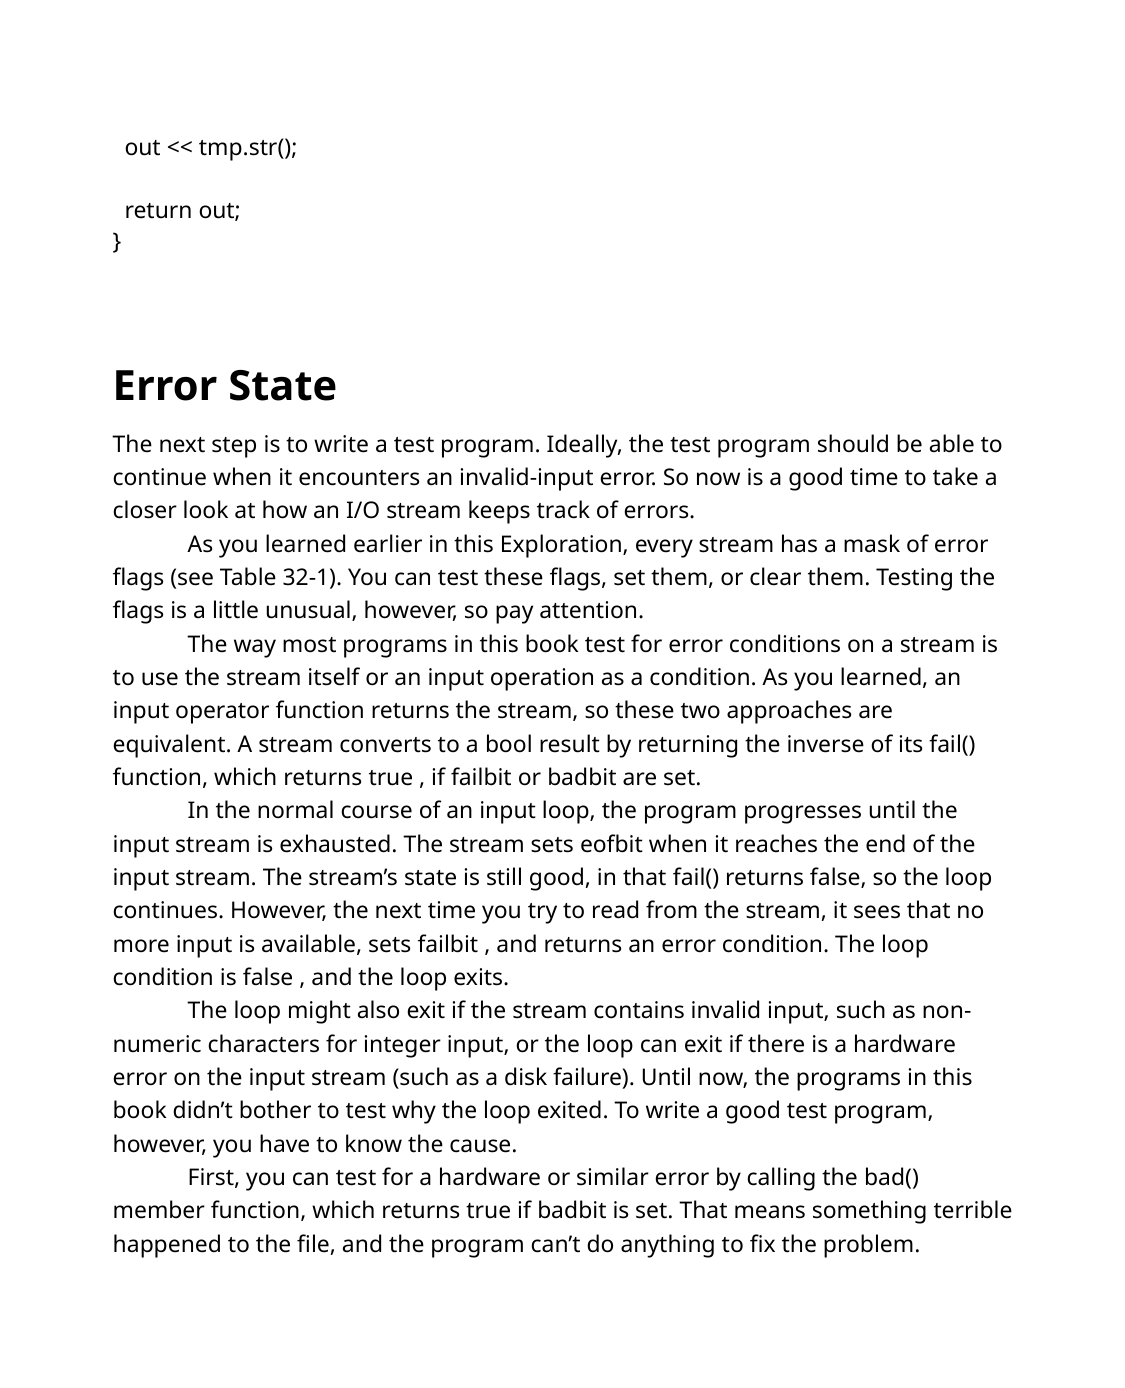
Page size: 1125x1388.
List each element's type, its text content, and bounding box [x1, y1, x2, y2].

subtitle Error State [112, 356, 1012, 413]
text return out; [112, 194, 1012, 225]
text The way most programs in this book test for error conditions on a stream is to use the stream itself or an input operation as a condition. As you learned, an input operator function returns the stream, so these two approaches are equivalent. A stream converts to a bool result by returning the inverse of its fail() function, which returns true , if failbit or badbit are set. [112, 626, 1012, 792]
text out << tmp.str(); [112, 131, 1012, 162]
text } [112, 225, 1012, 256]
text As you learned earlier in this Exploration, every stream has a mask of error flags (see Table 32-1). You can test these flags, set them, or clear them. Testing the flags is a little unusual, however, so pay attention. [112, 526, 1012, 626]
text In the normal course of an input loop, the program progresses until the input stream is exhausted. The stream sets eofbit when it reaches the end of the input stream. The stream’s state is still good, in that fail() returns false, so the loop continues. However, the next time you try to read from the stream, it sees that no more input is available, sets failbit , and returns an error condition. The loop condition is false , and the loop exits. [112, 792, 1012, 992]
text The loop might also exit if the stream contains invalid input, such as non-numeric characters for integer input, or the loop can exit if there is a hardware error on the input stream (such as a disk failure). Until now, the programs in this book didn’t bother to test why the loop exited. To write a good test program, however, you have to know the cause. [112, 992, 1012, 1159]
text First, you can test for a hardware or similar error by calling the bad() member function, which returns true if badbit is set. That means something terrible happened to the file, and the program can’t do anything to fix the problem. [112, 1159, 1012, 1259]
text The next step is to write a test program. Ideally, the test program should be able to continue when it encounters an invalid-input error. So now is a good time to take a closer look at how an I/O stream keeps track of errors. [112, 426, 1012, 526]
